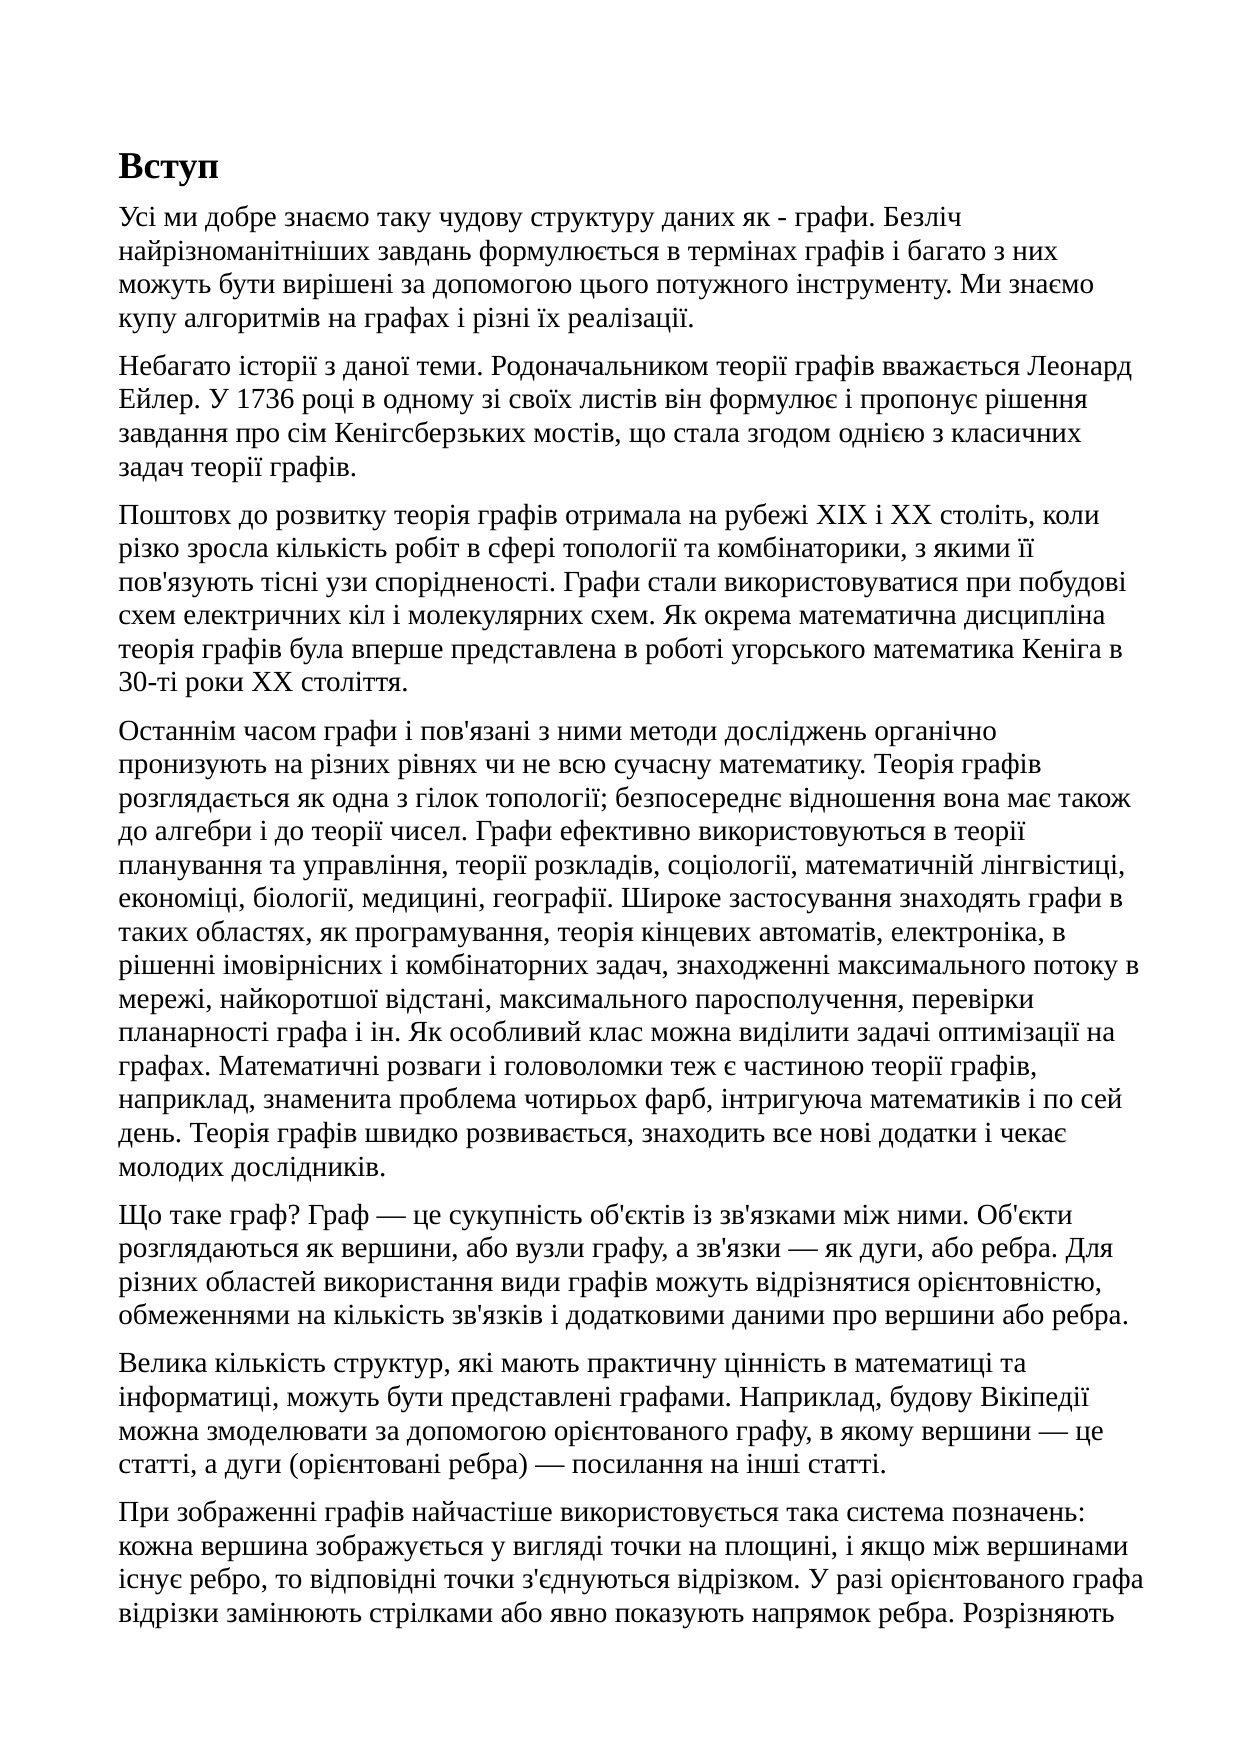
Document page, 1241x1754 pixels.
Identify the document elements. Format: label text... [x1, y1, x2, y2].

text Небагато історії з даної теми. Родоначальником теорії графів вважається Леонард Ейлер. У 1736 році в одному зі своїх листів він формулює і пропонує рішення завдання про сім Кенігсберзьких мостів, що стала згодом однією з класичних задач теорії графів. [118, 348, 1152, 482]
text Що таке граф? Граф — це сукупність об'єктів із зв'язками між ними. Об'єкти розглядаються як вершини, або вузли графу, а зв'язки — як дуги, або ребра. Для різних областей використання види графів можуть відрізнятися орієнтовністю, обмеженнями на кількість зв'язків і додатковими даними про вершини або ребра. [118, 1197, 1152, 1331]
text При зображенні графів найчастіше використовується така система позначень: кожна вершина зображується у вигляді точки на площині, і якщо між вершинами існує ребро, то відповідні точки з'єднуються відрізком. У разі орієнтованого графа відрізки замінюють стрілками або явно показують напрямок ребра. Розрізняють [118, 1494, 1152, 1628]
text Велика кількість структур, які мають практичну цінність в математиці та інформатиці, можуть бути представлені графами. Наприклад, будову Вікіпедії можна змоделювати за допомогою орієнтованого графу, в якому вершини — це статті, а дуги (орієнтовані ребра) — посилання на інші статті. [118, 1346, 1152, 1480]
subtitle Вступ [118, 143, 1152, 187]
text Останнім часом графи і пов'язані з ними методи досліджень органічно пронизують на різних рівнях чи не всю сучасну математику. Теорія графів розглядається як одна з гілок топології; безпосереднє відношення вона має також до алгебри і до теорії чисел. Графи ефективно використовуються в теорії планування та управління, теорії розкладів, соціології, математичній лінгвістиці, економіці, біології, медицині, географії. Широке застосування знаходять графи в таких областях, як програмування, теорія кінцевих автоматів, електроніка, в рішенні імовірнісних і комбінаторних задач, знаходженні максимального потоку в мережі, найкоротшої відстані, максимального паросполучення, перевірки планарності графа і ін. Як особливий клас можна виділити задачі оптимізації на графах. Математичні розваги і головоломки теж є частиною теорії графів, наприклад, знаменита проблема чотирьох фарб, інтригуюча математиків і по сей день. Теорія графів швидко розвивається, знаходить все нові додатки і чекає молодих дослідників. [118, 713, 1152, 1182]
text Усі ми добре знаємо таку чудову структуру даних як - графи. Безліч найрізноманітніших завдань формулюється в термінах графів і багато з них можуть бути вирішені за допомогою цього потужного інструменту. Ми знаємо купу алгоритмів на графах і різні їх реалізації. [118, 199, 1152, 333]
text Поштовх до розвитку теорія графів отримала на рубежі XIX і ХХ століть, коли різко зросла кількість робіт в сфері топології та комбінаторики, з якими її пов'язують тісні узи спорідненості. Графи стали використовуватися при побудові схем електричних кіл і молекулярних схем. Як окрема математична дисципліна теорія графів була вперше представлена в роботі угорського математика Кеніга в 30-ті роки XX століття. [118, 497, 1152, 698]
